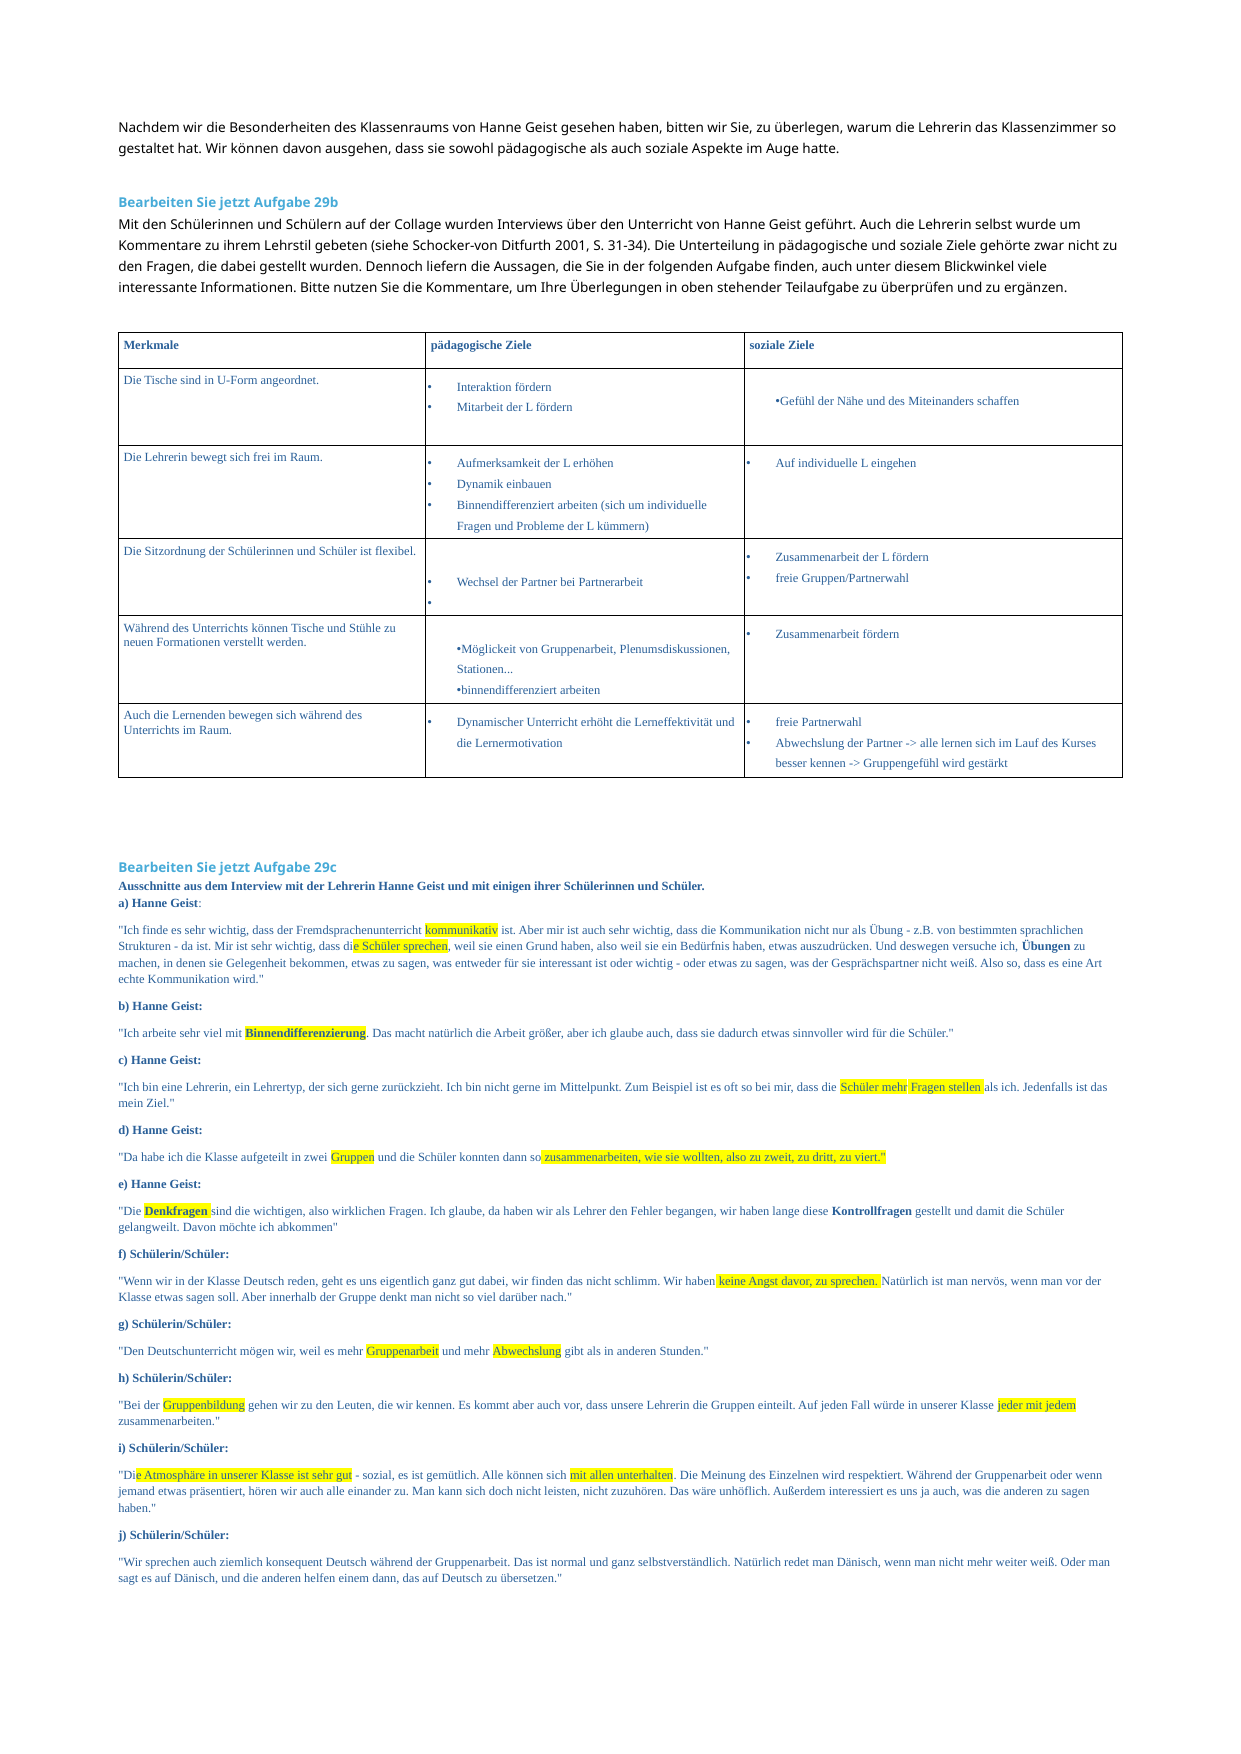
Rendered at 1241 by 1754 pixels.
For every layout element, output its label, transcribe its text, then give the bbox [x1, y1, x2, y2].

table_cell freie Partnerwahl Abwechslung der Partner -> alle lernen sich im Lauf des Kurses besser kennen -> Gruppengefühl wird gestärkt [745, 704, 1122, 777]
text "Da habe ich die Klasse aufgeteilt in zwei Gruppen und die Schüler konnten dann so zusammenarbeiten, wie sie wollten, also zu zweit, zu dritt, zu viert." [118, 1149, 1122, 1164]
text "Bei der Gruppenbildung gehen wir zu den Leuten, die wir kennen. Es kommt aber auch vor, dass unsere Lehrerin die Gruppen einteilt. Auf jeden Fall würde in unserer Klasse jeder mit jedem zusammenarbeiten." [118, 1397, 1122, 1428]
text "Ich bin eine Lehrerin, ein Lehrertyp, der sich gerne zurückzieht. Ich bin nicht gerne im Mittelpunkt. Zum Beispiel ist es oft so bei mir, dass die Schüler mehr Fragen stellen als ich. Jedenfalls ist das mein Ziel." [118, 1079, 1122, 1110]
table_cell Die Lehrerin bewegt sich frei im Raum. [119, 446, 425, 538]
text Mit den Schülerinnen und Schülern auf der Collage wurden Interviews über den Unterricht von Hanne Geist geführt. Auch die Lehrerin selbst wurde um Kommentare zu ihrem Lehrstil gebeten (siehe Schocker-von Ditfurth 2001, S. 31-34). Die Unterteilung in pädagogische und soziale Ziele gehörte zwar nicht zu den Fragen, die dabei gestellt wurden. Dennoch liefern die Aussagen, die Sie in der folgenden Aufgabe finden, auch unter diesem Blickwinkel viele interessante Informationen. Bitte nutzen Sie die Kommentare, um Ihre Überlegungen in oben stehender Teilaufgabe zu überprüfen und zu ergänzen. [118, 214, 1122, 296]
text b) Hanne Geist: [118, 999, 1122, 1013]
text d) Hanne Geist: [118, 1123, 1122, 1137]
table_cell Interaktion fördern Mitarbeit der L fördern [426, 369, 744, 444]
text Nachdem wir die Besonderheiten des Klassenraums von Hanne Geist gesehen haben, bitten wir Sie, zu überlegen, warum die Lehrerin das Klassenzimmer so gestaltet hat. Wir können davon ausgehen, dass sie sowohl pädagogische als auch soziale Aspekte im Auge hatte. [118, 118, 1122, 158]
text "Den Deutschunterricht mögen wir, weil es mehr Gruppenarbeit und mehr Abwechslung gibt als in anderen Stunden." [118, 1344, 1122, 1358]
text "Die Denkfragen sind die wichtigen, also wirklichen Fragen. Ich glaube, da haben wir als Lehrer den Fehler begangen, wir haben lange diese Kontrollfragen gestellt und damit die Schüler gelangweilt. Davon möchte ich abkommen" [118, 1203, 1122, 1234]
table_header Merkmale [119, 333, 425, 367]
table_cell Möglickeit von Gruppenarbeit, Plenumsdiskussionen, Stationen... binnendifferenziert arbeiten [426, 616, 744, 703]
text Ausschnitte aus dem Interview mit der Lehrerin Hanne Geist und mit einigen ihrer Schülerinnen und Schüler. [118, 879, 1122, 893]
table_cell Die Tische sind in U-Form angeordnet. [119, 369, 425, 444]
table_cell Auch die Lernenden bewegen sich während des Unterrichts im Raum. [119, 704, 425, 777]
text Bearbeiten Sie jetzt Aufgabe 29c [118, 858, 1122, 876]
table_cell Gefühl der Nähe und des Miteinanders schaffen [745, 369, 1122, 444]
table_cell Auf individuelle L eingehen [745, 446, 1122, 538]
text "Wenn wir in der Klasse Deutsch reden, geht es uns eigentlich ganz gut dabei, wir finden das nicht schlimm. Wir haben keine Angst davor, zu sprechen. Natürlich ist man nervös, wenn man vor der Klasse etwas sagen soll. Aber innerhalb der Gruppe denkt man nicht so viel darüber nach." [118, 1273, 1122, 1304]
text j) Schülerin/Schüler: [118, 1527, 1122, 1542]
text e) Hanne Geist: [118, 1176, 1122, 1191]
table_cell Dynamischer Unterricht erhöht die Lerneffektivität und die Lernermotivation [426, 704, 744, 777]
text a) Hanne Geist: [118, 896, 1122, 910]
text f) Schülerin/Schüler: [118, 1247, 1122, 1261]
table_cell Zusammenarbeit fördern [745, 616, 1122, 703]
table_cell Zusammenarbeit der L fördern freie Gruppen/Partnerwahl [745, 539, 1122, 615]
text "Wir sprechen auch ziemlich konsequent Deutsch während der Gruppenarbeit. Das ist normal und ganz selbstverständlich. Natürlich redet man Dänisch, wenn man nicht mehr weiter weiß. Oder man sagt es auf Dänisch, und die anderen helfen einem dann, das auf Deutsch zu übersetzen." [118, 1554, 1122, 1585]
text "Ich arbeite sehr viel mit Binnendifferenzierung. Das macht natürlich die Arbeit größer, aber ich glaube auch, dass sie dadurch etwas sinnvoller wird für die Schüler." [118, 1026, 1122, 1040]
table_cell Wechsel der Partner bei Partnerarbeit [426, 539, 744, 615]
table_cell Aufmerksamkeit der L erhöhen Dynamik einbauen Binnendifferenziert arbeiten (sich um individuelle Fragen und Probleme der L kümmern) [426, 446, 744, 538]
text g) Schülerin/Schüler: [118, 1317, 1122, 1331]
table_header soziale Ziele [745, 333, 1122, 367]
text i) Schülerin/Schüler: [118, 1441, 1122, 1455]
text "Die Atmosphäre in unserer Klasse ist sehr gut - sozial, es ist gemütlich. Alle können sich mit allen unterhalten. Die Meinung des Einzelnen wird respektiert. Während der Gruppenarbeit oder wenn jemand etwas präsentiert, hören wir auch alle einander zu. Man kann sich doch nicht leisten, nicht zuzuhören. Das wäre unhöflich. Außerdem interessiert es uns ja auch, was die anderen zu sagen haben." [118, 1468, 1122, 1515]
table_cell Die Sitzordnung der Schülerinnen und Schüler ist flexibel. [119, 539, 425, 615]
table_header pädagogische Ziele [426, 333, 744, 367]
text Bearbeiten Sie jetzt Aufgabe 29b [118, 193, 1122, 212]
text c) Hanne Geist: [118, 1052, 1122, 1067]
table_cell Während des Unterrichts können Tische und Stühle zu neuen Formationen verstellt werden. [119, 616, 425, 703]
text "Ich finde es sehr wichtig, dass der Fremdsprachenunterricht kommunikativ ist. Aber mir ist auch sehr wichtig, dass die Kommunikation nicht nur als Übung - z.B. von bestimmten sprachlichen Strukturen - da ist. Mir ist sehr wichtig, dass die Schüler sprechen, weil sie einen Grund haben, also weil sie ein Bedürfnis haben, etwas auszudrücken. Und deswegen versuche ich, Übungen zu machen, in denen sie Gelegenheit bekommen, etwas zu sagen, was entweder für sie interessant ist oder wichtig - oder etwas zu sagen, was der Gesprächspartner nicht weiß. Also so, dass es eine Art echte Kommunikation wird." [118, 922, 1122, 986]
text h) Schülerin/Schüler: [118, 1371, 1122, 1385]
